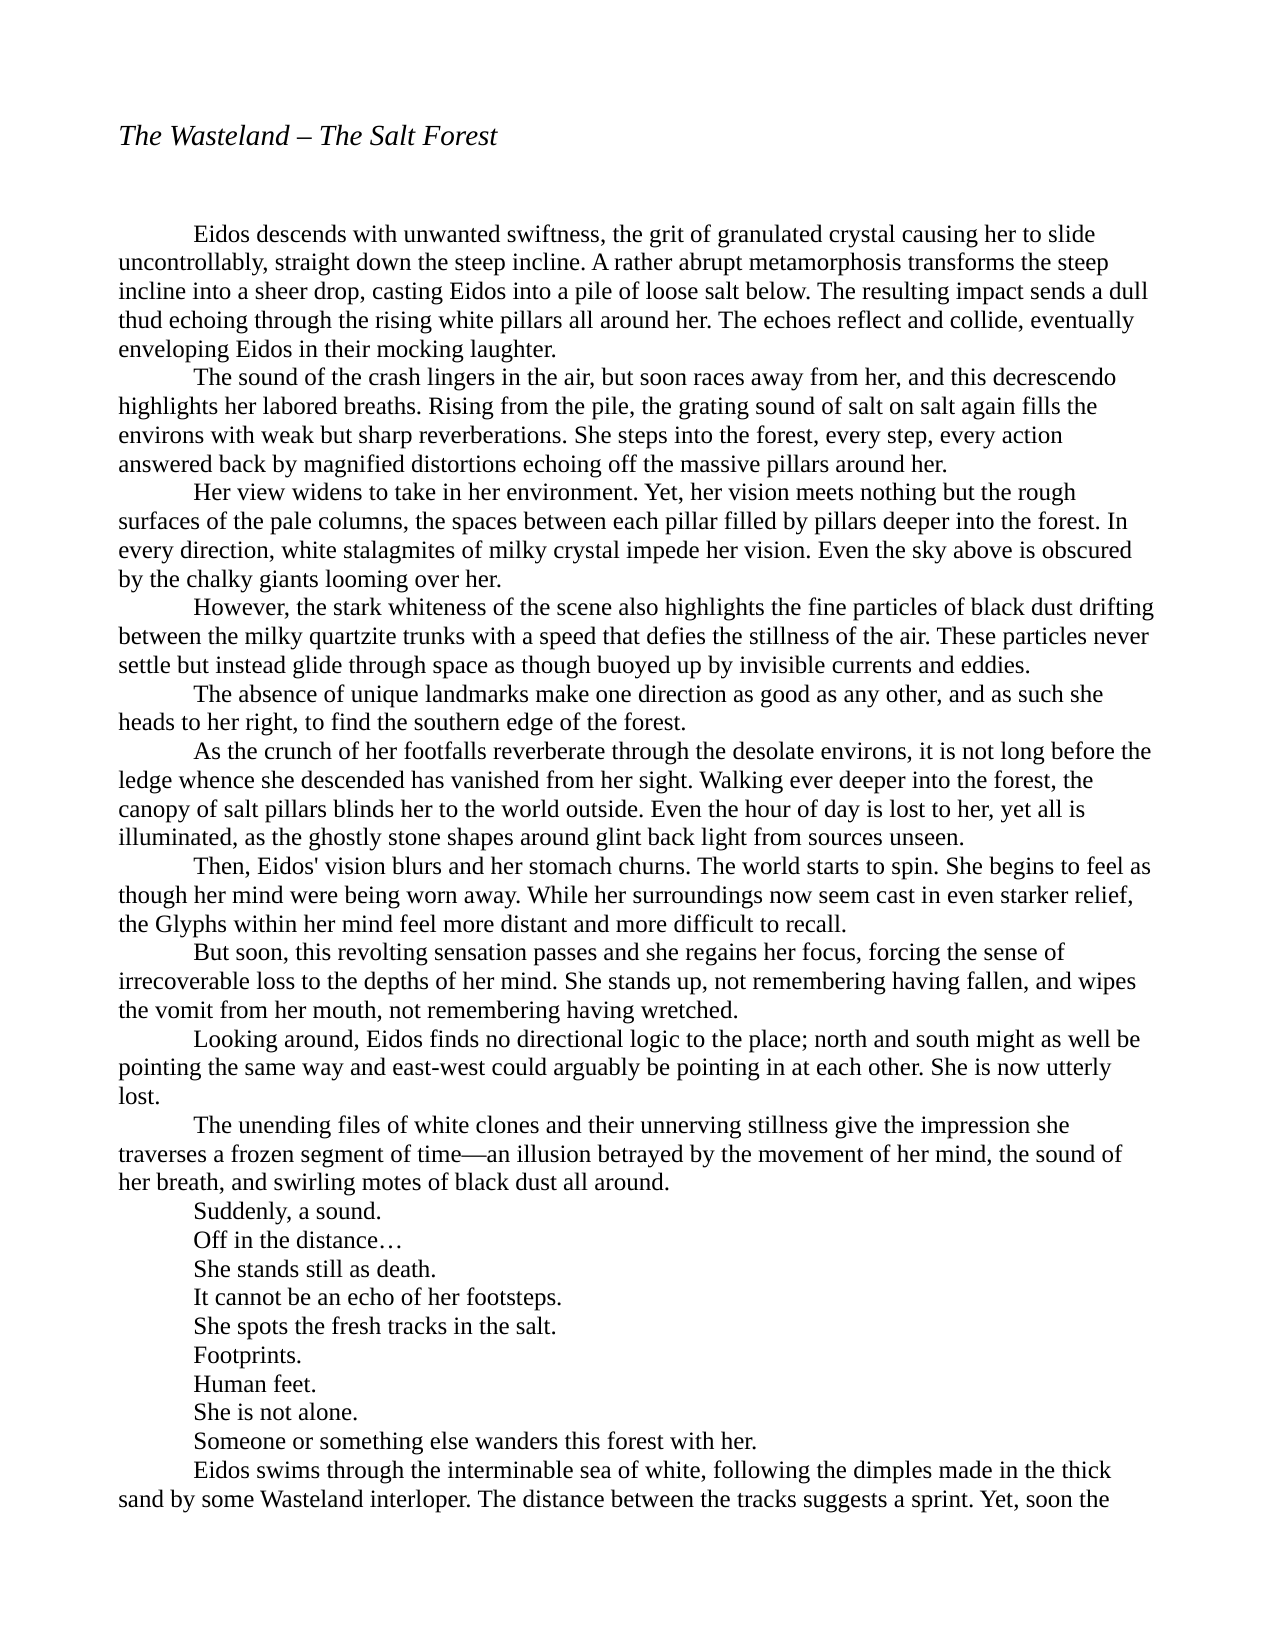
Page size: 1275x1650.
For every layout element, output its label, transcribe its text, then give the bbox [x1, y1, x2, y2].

text Eidos swims through the interminable sea of white, following the dimples made in the thick sand by some Wasteland interloper. The distance between the tracks suggests a sprint. Yet, soon the [118, 1455, 1157, 1512]
text She is not alone. [118, 1397, 1157, 1426]
text As the crunch of her footfalls reverberate through the desolate environs, it is not long before the ledge whence she descended has vanished from her sight. Walking ever deeper into the forest, the canopy of salt pillars blinds her to the world outside. Even the hour of day is lost to her, yet all is illuminated, as the ghostly stone shapes around glint back light from sources unseen. [118, 736, 1157, 851]
text Someone or something else wanders this forest with her. [118, 1426, 1157, 1455]
text She stands still as death. [118, 1254, 1157, 1282]
text Human feet. [118, 1369, 1157, 1397]
text Looking around, Eidos finds no directional logic to the place; north and south might as well be pointing the same way and east-west could arguably be pointing in at each other. She is now utterly lost. [118, 1024, 1157, 1110]
text The unending files of white clones and their unnerving stillness give the impression she traverses a frozen segment of time—an illusion betrayed by the movement of her mind, the sound of her breath, and swirling motes of black dust all around. [118, 1110, 1157, 1196]
text The Wasteland – The Salt Forest [118, 118, 1157, 152]
text But soon, this revolting sensation passes and she regains her focus, forcing the sense of irrecoverable loss to the depths of her mind. She stands up, not remembering having fallen, and wipes the vomit from her mouth, not remembering having wretched. [118, 937, 1157, 1024]
text However, the stark whiteness of the scene also highlights the fine particles of black dust drifting between the milky quartzite trunks with a speed that defies the stillness of the air. These particles never settle but instead glide through space as though buoyed up by invisible currents and eddies. [118, 592, 1157, 679]
text The absence of unique landmarks make one direction as good as any other, and as such she heads to her right, to find the southern edge of the forest. [118, 679, 1157, 736]
text It cannot be an echo of her footsteps. [118, 1282, 1157, 1311]
text Suddenly, a sound. [118, 1196, 1157, 1225]
text Her view widens to take in her environment. Yet, her vision meets nothing but the rough surfaces of the pale columns, the spaces between each pillar filled by pillars deeper into the forest. In every direction, white stalagmites of milky crystal impede her vision. Even the sky above is obscured by the chalky giants looming over her. [118, 477, 1157, 592]
text Footprints. [118, 1340, 1157, 1369]
text She spots the fresh tracks in the salt. [118, 1311, 1157, 1340]
text Off in the distance… [118, 1225, 1157, 1254]
text Eidos descends with unwanted swiftness, the grit of granulated crystal causing her to slide uncontrollably, straight down the steep incline. A rather abrupt metamorphosis transforms the steep incline into a sheer drop, casting Eidos into a pile of loose salt below. The resulting impact sends a dull thud echoing through the rising white pillars all around her. The echoes reflect and collide, eventually enveloping Eidos in their mocking laughter. [118, 219, 1157, 362]
text Then, Eidos' vision blurs and her stomach churns. The world starts to spin. She begins to feel as though her mind were being worn away. While her surroundings now seem cast in even starker relief, the Glyphs within her mind feel more distant and more difficult to recall. [118, 851, 1157, 937]
text The sound of the crash lingers in the air, but soon races away from her, and this decrescendo highlights her labored breaths. Rising from the pile, the grating sound of salt on salt again fills the environs with weak but sharp reverberations. She steps into the forest, every step, every action answered back by magnified distortions echoing off the massive pillars around her. [118, 362, 1157, 477]
